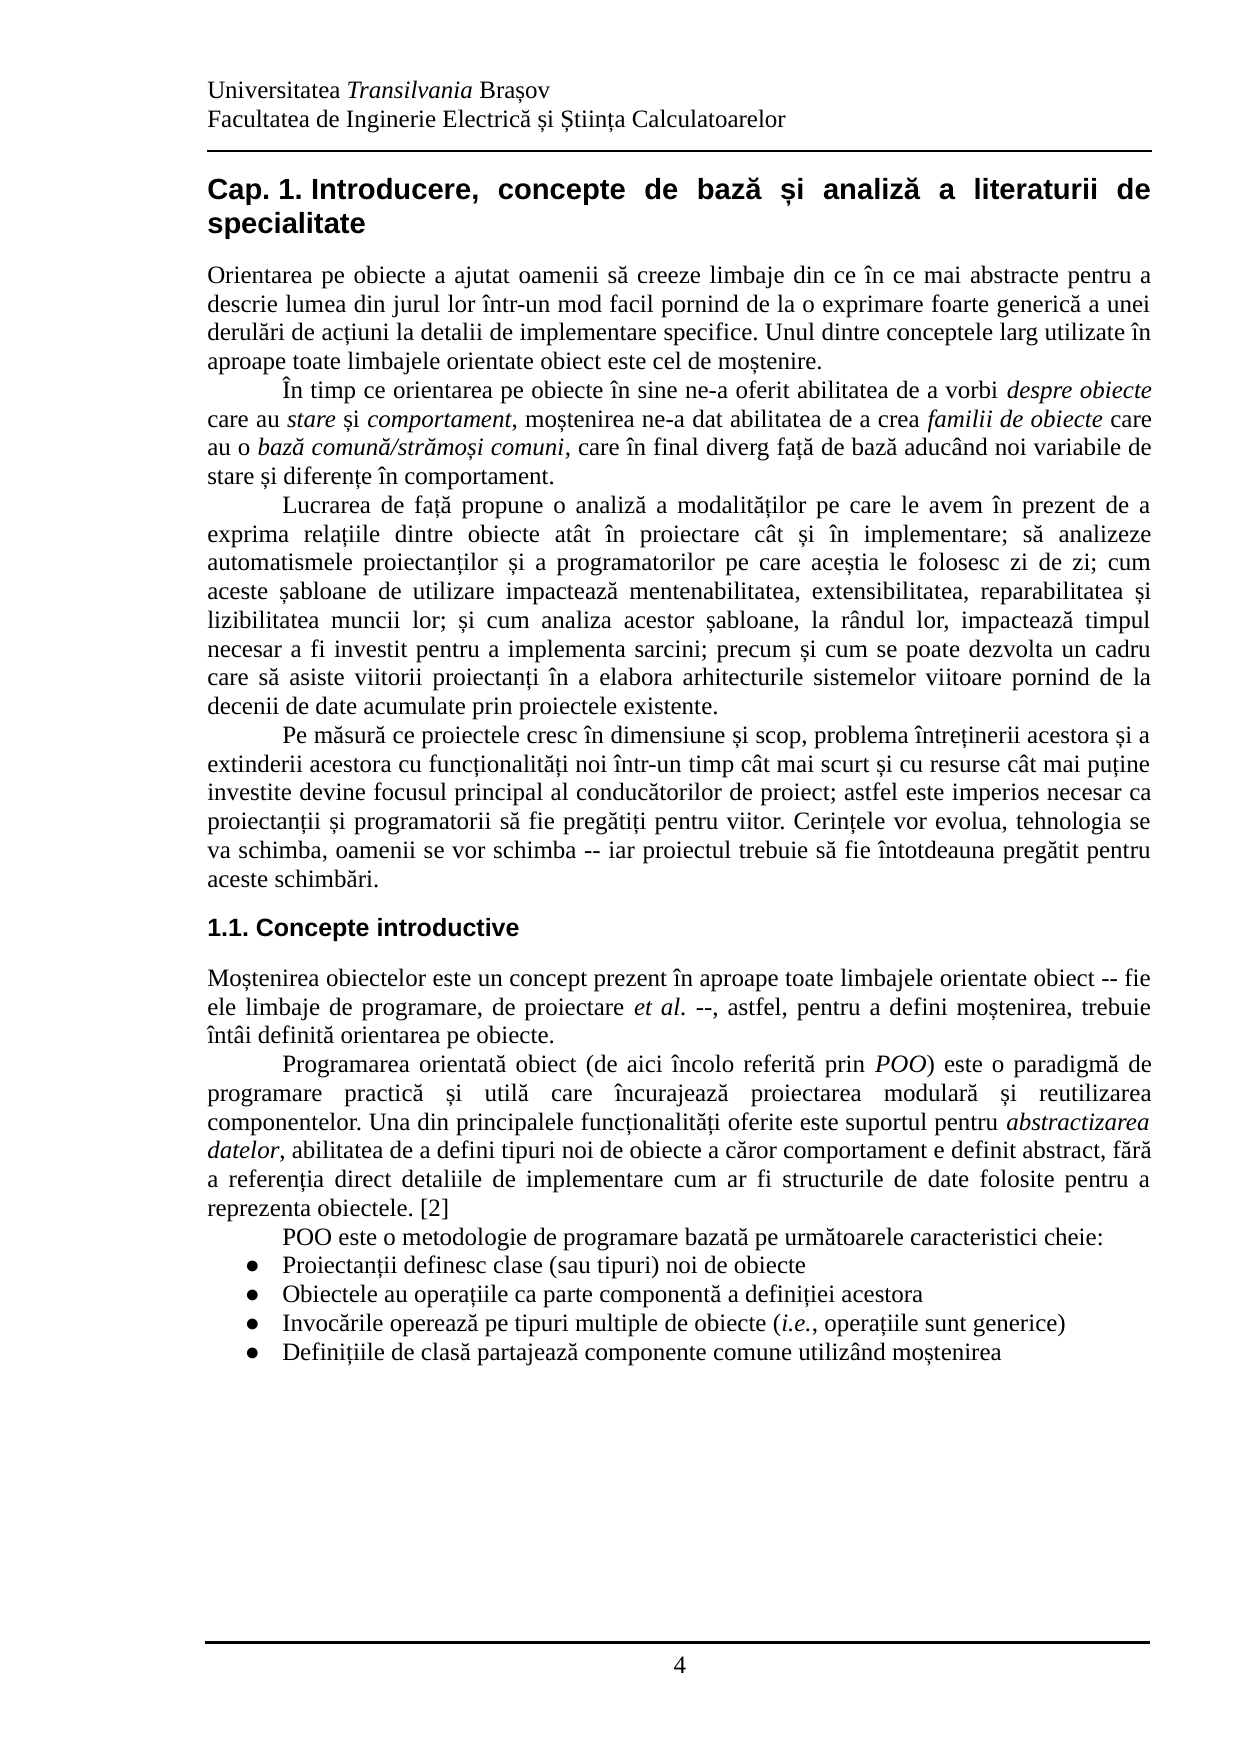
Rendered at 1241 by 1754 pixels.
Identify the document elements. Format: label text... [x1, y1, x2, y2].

text POO este o metodologie de programare bazată pe următoarele caracteristici cheie: [207, 1222, 1152, 1250]
text Orientarea pe obiecte a ajutat oamenii să creeze limbaje din ce în ce mai abstracte pentru a descrie lumea din jurul lor într-un mod facil pornind de la o exprimare foarte generică a unei derulări de acțiuni la detalii de implementare specifice. Unul dintre conceptele larg utilizate în aproape toate limbajele orientate obiect este cel de moștenire. [207, 260, 1152, 375]
text Pe măsură ce proiectele cresc în dimensiune și scop, problema întreținerii acestora și a extinderii acestora cu funcționalități noi într-un timp cât mai scurt și cu resurse cât mai puține investite devine focusul principal al conducătorilor de proiect; astfel este imperios necesar ca proiectanții și programatorii să fie pregătiți pentru viitor. Cerințele vor evolua, tehnologia se va schimba, oamenii se vor schimba -- iar proiectul trebuie să fie întotdeauna pregătit pentru aceste schimbări. [207, 720, 1152, 892]
text Moștenirea obiectelor este un concept prezent în aproape toate limbajele orientate obiect -- fie ele limbaje de programare, de proiectare et al. --, astfel, pentru a defini moștenirea, trebuie întâi definită orientarea pe obiecte. [207, 963, 1152, 1049]
text Lucrarea de față propune o analiză a modalităților pe care le avem în prezent de a exprima relațiile dintre obiecte atât în proiectare cât și în implementare; să analizeze automatismele proiectanților și a programatorilor pe care aceștia le folosesc zi de zi; cum aceste șabloane de utilizare impactează mentenabilitatea, extensibilitatea, reparabilitatea și lizibilitatea muncii lor; și cum analiza acestor șabloane, la rândul lor, impactează timpul necesar a fi investit pentru a implementa sarcini; precum și cum se poate dezvolta un cadru care să asiste viitorii proiectanți în a elabora arhitecturile sistemelor viitoare pornind de la decenii de date acumulate prin proiectele existente. [207, 490, 1152, 720]
text În timp ce orientarea pe obiecte în sine ne-a oferit abilitatea de a vorbi despre obiecte care au stare și comportament, moștenirea ne-a dat abilitatea de a crea familii de obiecte care au o bază comună/strămoși comuni, care în final diverg față de bază aducând noi variabile de stare și diferențe în comportament. [207, 375, 1152, 490]
text Programarea orientată obiect (de aici încolo referită prin POO) este o paradigmă de programare practică și utilă care încurajează proiectarea modulară și reutilizarea componentelor. Una din principalele funcționalități oferite este suportul pentru abstractizarea datelor, abilitatea de a defini tipuri noi de obiecte a căror comportament e definit abstract, fără a referenția direct detaliile de implementare cum ar fi structurile de date folosite pentru a reprezenta obiectele. [2] [207, 1049, 1152, 1222]
list Obiectele au operațiile ca parte componentă a definiției acestora [244, 1279, 1152, 1308]
list Definițiile de clasă partajează componente comune utilizând moștenirea [244, 1337, 1152, 1365]
subtitle Introducere, concepte de bază și analiză a literaturii de specialitate [207, 172, 1152, 239]
subtitle Concepte introductive [207, 913, 1152, 942]
list Invocările operează pe tipuri multiple de obiecte (i.e., operațiile sunt generice) [244, 1308, 1152, 1337]
list Proiectanții definesc clase (sau tipuri) noi de obiecte [244, 1250, 1152, 1279]
